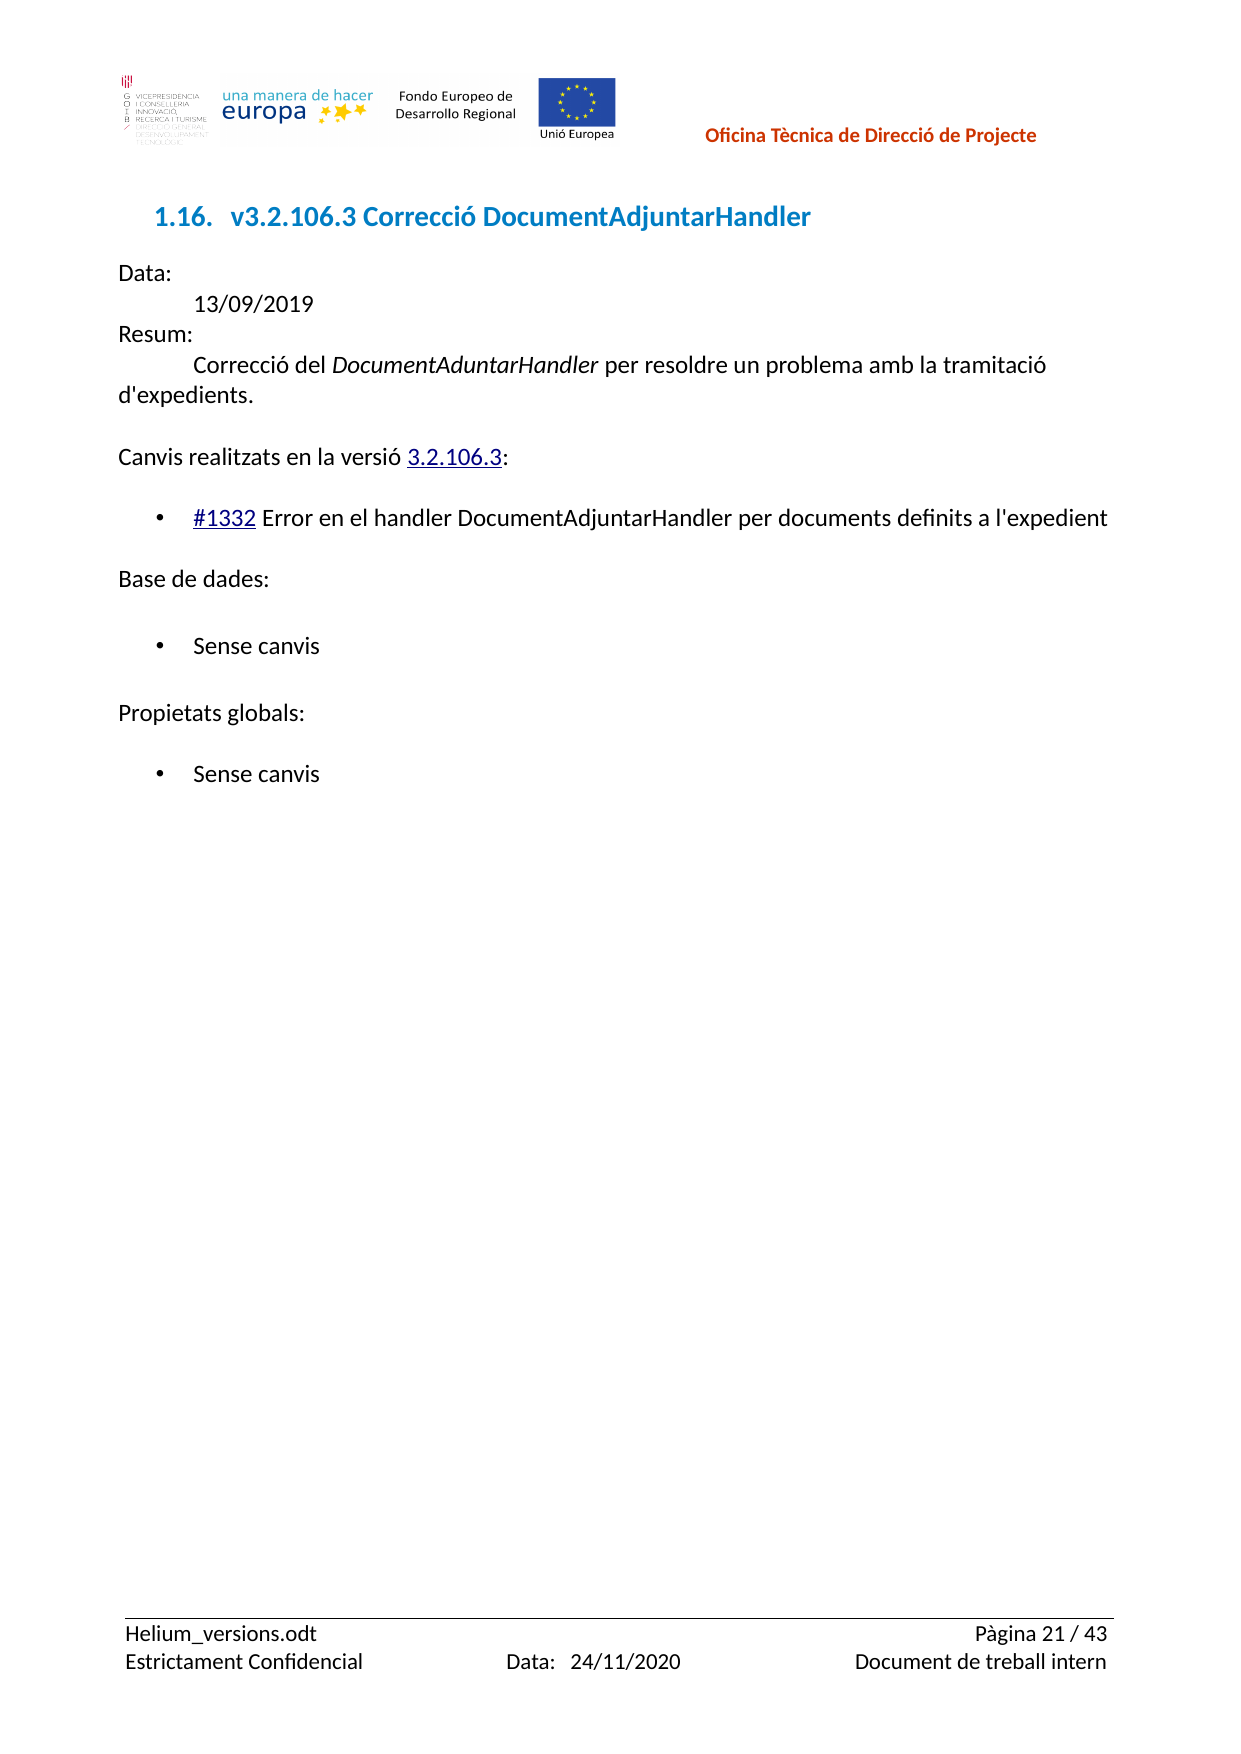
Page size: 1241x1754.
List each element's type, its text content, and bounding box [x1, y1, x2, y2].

text Data: [118, 258, 1122, 288]
list Sense canvis [156, 758, 1122, 788]
text Propietats globals: [118, 697, 1122, 727]
list #1332 Error en el handler DocumentAdjuntarHandler per documents definits a l'expedient [156, 502, 1122, 532]
text Base de dades: [118, 563, 1122, 593]
subtitle v3.2.106.3 Correcció DocumentAdjuntarHandler [153, 198, 1122, 234]
picture [219, 73, 621, 147]
list Sense canvis [156, 630, 1122, 660]
text Canvis realitzats en la versió 3.2.106.3: [118, 441, 1122, 471]
text Correcció del DocumentAduntarHandler per resoldre un problema amb la tramitació d'expedients. [118, 349, 1122, 410]
text Resum: [118, 319, 1122, 349]
picture [118, 73, 213, 147]
text 13/09/2019 [118, 288, 1122, 319]
